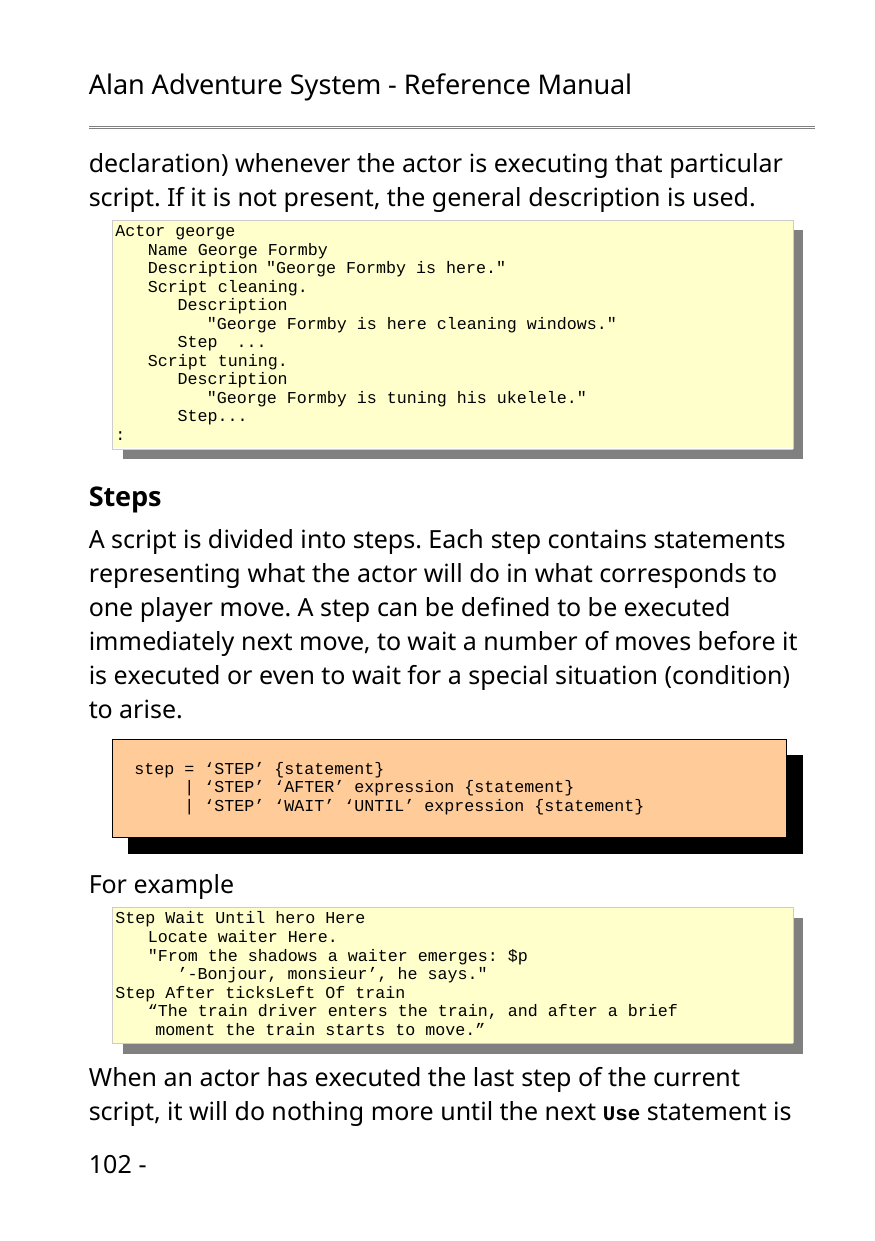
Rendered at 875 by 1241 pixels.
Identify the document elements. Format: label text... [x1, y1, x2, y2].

text Step After ticksLeft Of train “The train driver enters the train, and after a brief moment the train starts to move.” [113, 981, 793, 1043]
subtitle Steps [88, 478, 815, 515]
text step = ‘STEP’ {statement} | ‘STEP’ ‘AFTER’ expression {statement} | ‘STEP’ ‘WAIT’ ‘UNTIL’ expression {statement} [113, 740, 786, 837]
text Actor george Name George Formby Description "George Formby is here." Script cleaning. Description "George Formby is here cleaning windows." Step ... Script tuning. Description "George Formby is tuning his ukelele." Step... : [113, 221, 793, 448]
text declaration) whenever the actor is executing that particular script. If it is not present, the general de­scription is used. [88, 146, 815, 213]
text For example [88, 867, 815, 901]
text A script is divided into steps. Each step contains statements representing what the actor will do in what corresponds to one player move. A step can be de­fined to be executed immediately next move, to wait a number of moves be­fore it is executed or even to wait for a special situation (condition) to arise. [88, 522, 815, 726]
text Step Wait Until hero Here Locate waiter Here. [113, 908, 793, 944]
text "From the shadows a waiter emerges: $p ’-Bonjour, monsieur’, he says." [113, 944, 793, 981]
text When an actor has executed the last step of the current script, it will do noth­ing more until the next Use statement is [88, 1060, 815, 1128]
